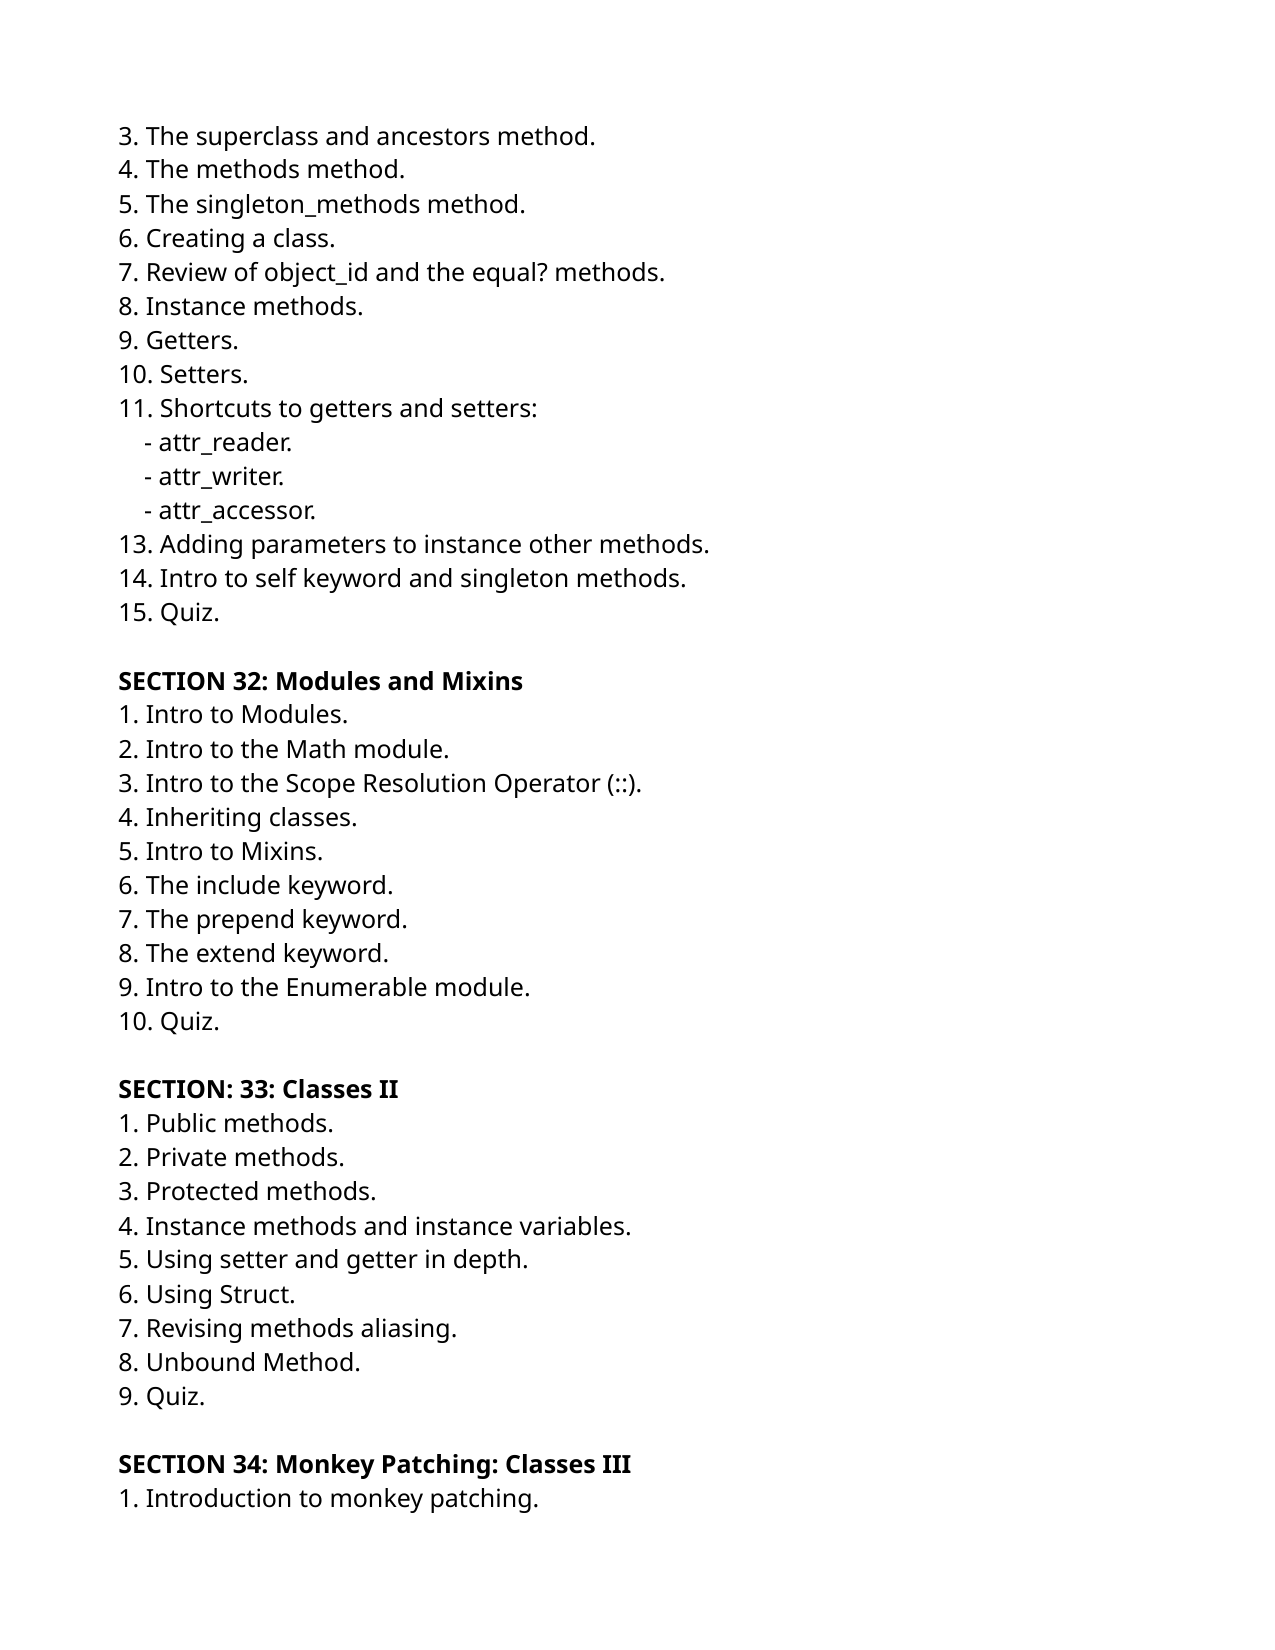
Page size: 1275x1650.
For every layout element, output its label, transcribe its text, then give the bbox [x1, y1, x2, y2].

text - attr_accessor. [118, 493, 1157, 527]
text 1. Introduction to monkey patching. [118, 1481, 1157, 1515]
text 8. Instance methods. [118, 288, 1157, 322]
text 7. Revising methods aliasing. [118, 1310, 1157, 1344]
text 1. Public methods. [118, 1106, 1157, 1140]
text 2. Private methods. [118, 1140, 1157, 1174]
text SECTION 32: Modules and Mixins 1. Intro to Modules. [118, 663, 1157, 731]
text 5. The singleton_methods method. [118, 186, 1157, 220]
text 3. The superclass and ancestors method. [118, 118, 1157, 152]
text SECTION 34: Monkey Patching: Classes III [118, 1447, 1157, 1481]
text 2. Intro to the Math module. [118, 731, 1157, 765]
text SECTION: 33: Classes II [118, 1072, 1157, 1106]
text 9. Intro to the Enumerable module. [118, 970, 1157, 1004]
text 10. Quiz. [118, 1004, 1157, 1038]
text 4. The methods method. [118, 152, 1157, 186]
text 4. Instance methods and instance variables. [118, 1208, 1157, 1242]
text 10. Setters. [118, 357, 1157, 391]
text - attr_writer. [118, 459, 1157, 493]
text 9. Getters. [118, 322, 1157, 357]
text 14. Intro to self keyword and singleton methods. [118, 561, 1157, 595]
text 3. Protected methods. [118, 1174, 1157, 1208]
text 4. Inheriting classes. [118, 799, 1157, 833]
text 6. Using Struct. [118, 1276, 1157, 1310]
text 8. The extend keyword. [118, 936, 1157, 970]
text 9. Quiz. [118, 1378, 1157, 1412]
text - attr_reader. [118, 425, 1157, 459]
text 8. Unbound Method. [118, 1344, 1157, 1378]
text 7. Review of object_id and the equal? methods. [118, 254, 1157, 288]
text 3. Intro to the Scope Resolution Operator (::). [118, 765, 1157, 799]
text 11. Shortcuts to getters and setters: [118, 391, 1157, 425]
text 5. Using setter and getter in depth. [118, 1242, 1157, 1276]
text 5. Intro to Mixins. [118, 833, 1157, 867]
text 15. Quiz. [118, 595, 1157, 629]
text 7. The prepend keyword. [118, 902, 1157, 936]
text 13. Adding parameters to instance other methods. [118, 527, 1157, 561]
text 6. The include keyword. [118, 867, 1157, 902]
text 6. Creating a class. [118, 220, 1157, 254]
